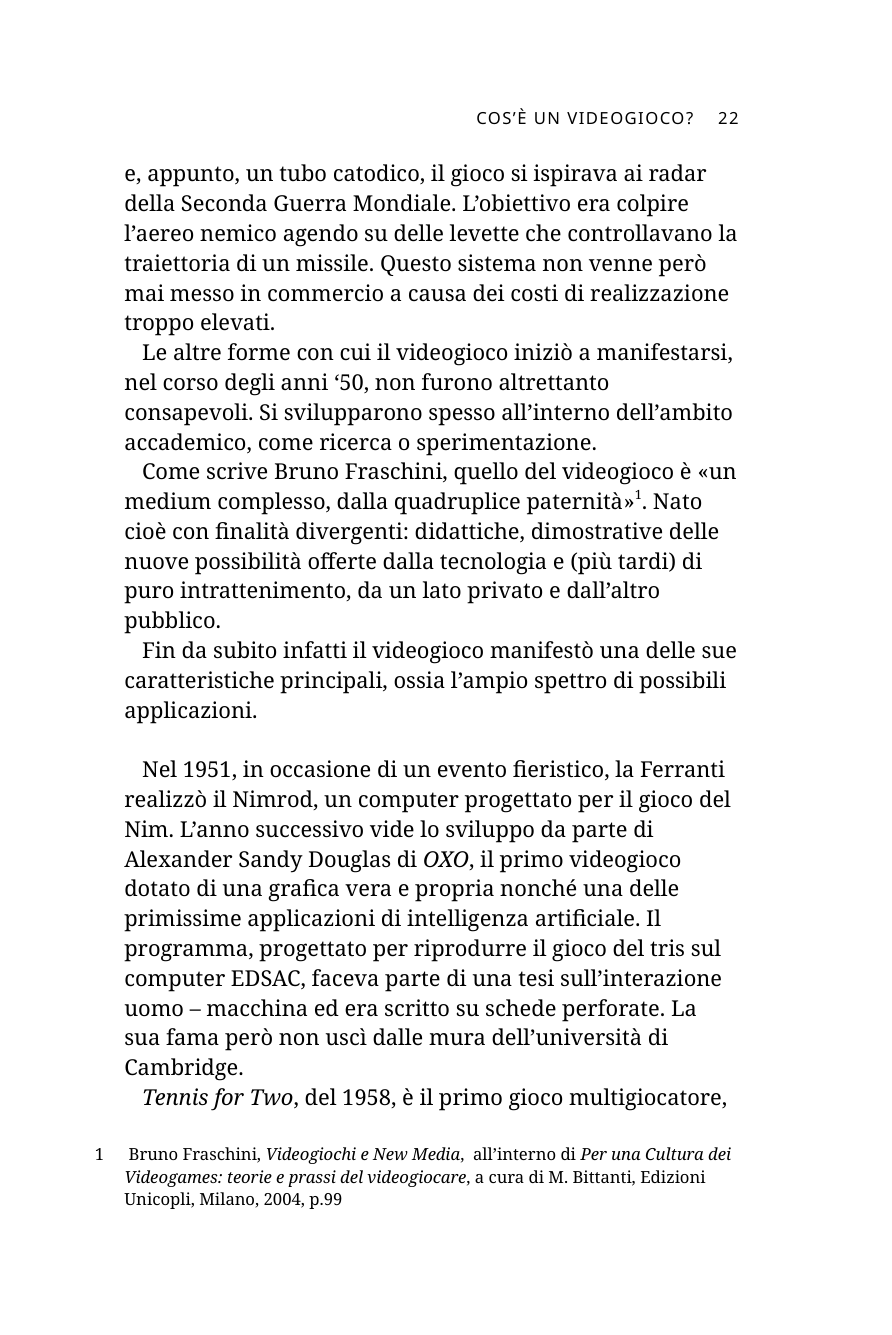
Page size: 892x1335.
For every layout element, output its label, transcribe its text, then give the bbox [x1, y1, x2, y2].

text Fin da subito infatti il videogioco manifestò una delle sue caratteristiche principali, ossia l’ampio spettro di possibili applicazioni. [124, 635, 738, 724]
text Bruno Fraschini, Videogiochi e New Media, all’interno di Per una Cultura dei Videogames: teorie e prassi del videogiocare, a cura di M. Bittanti, Edizioni Unicopli, Milano, 2004, p.99 [94, 1142, 738, 1211]
text Come scrive Bruno Fraschini, quello del videogioco è «un medium complesso, dalla quadruplice paternità». Nato cioè con finalità divergenti: didattiche, dimostrative delle nuove possibilità offerte dalla tecnologia e (più tardi) di puro intrattenimento, da un lato privato e dall’altro pubblico. [124, 456, 738, 635]
text Nel 1951, in occasione di un evento fieristico, la Ferranti realizzò il Nimrod, un computer progettato per il gioco del Nim. L’anno successivo vide lo sviluppo da parte di Alexander Sandy Douglas di OXO, il primo videogioco dotato di una grafica vera e propria nonché una delle primissime applicazioni di intelligenza artificiale. Il programma, progettato per riprodurre il gioco del tris sul computer EDSAC, faceva parte di una tesi sull’interazione uomo – macchina ed era scritto su schede perforate. La sua fama però non uscì dalle mura dell’università di Cambridge. [124, 754, 738, 1082]
text e, appunto, un tubo catodico, il gioco si ispirava ai radar della Seconda Guerra Mondiale. L’obiettivo era colpire l’aereo nemico agendo su delle levette che controllavano la traiettoria di un missile. Questo sistema non venne però mai messo in commercio a causa dei costi di realizzazione troppo elevati. [124, 158, 738, 337]
text Le altre forme con cui il videogioco iniziò a manifestarsi, nel corso degli anni ‘50, non furono altrettanto consapevoli. Si svilupparono spesso all’interno dell’ambito accademico, come ricerca o sperimentazione. [124, 337, 738, 456]
text Tennis for Two, del 1958, è il primo gioco multigiocatore, [124, 1082, 738, 1112]
